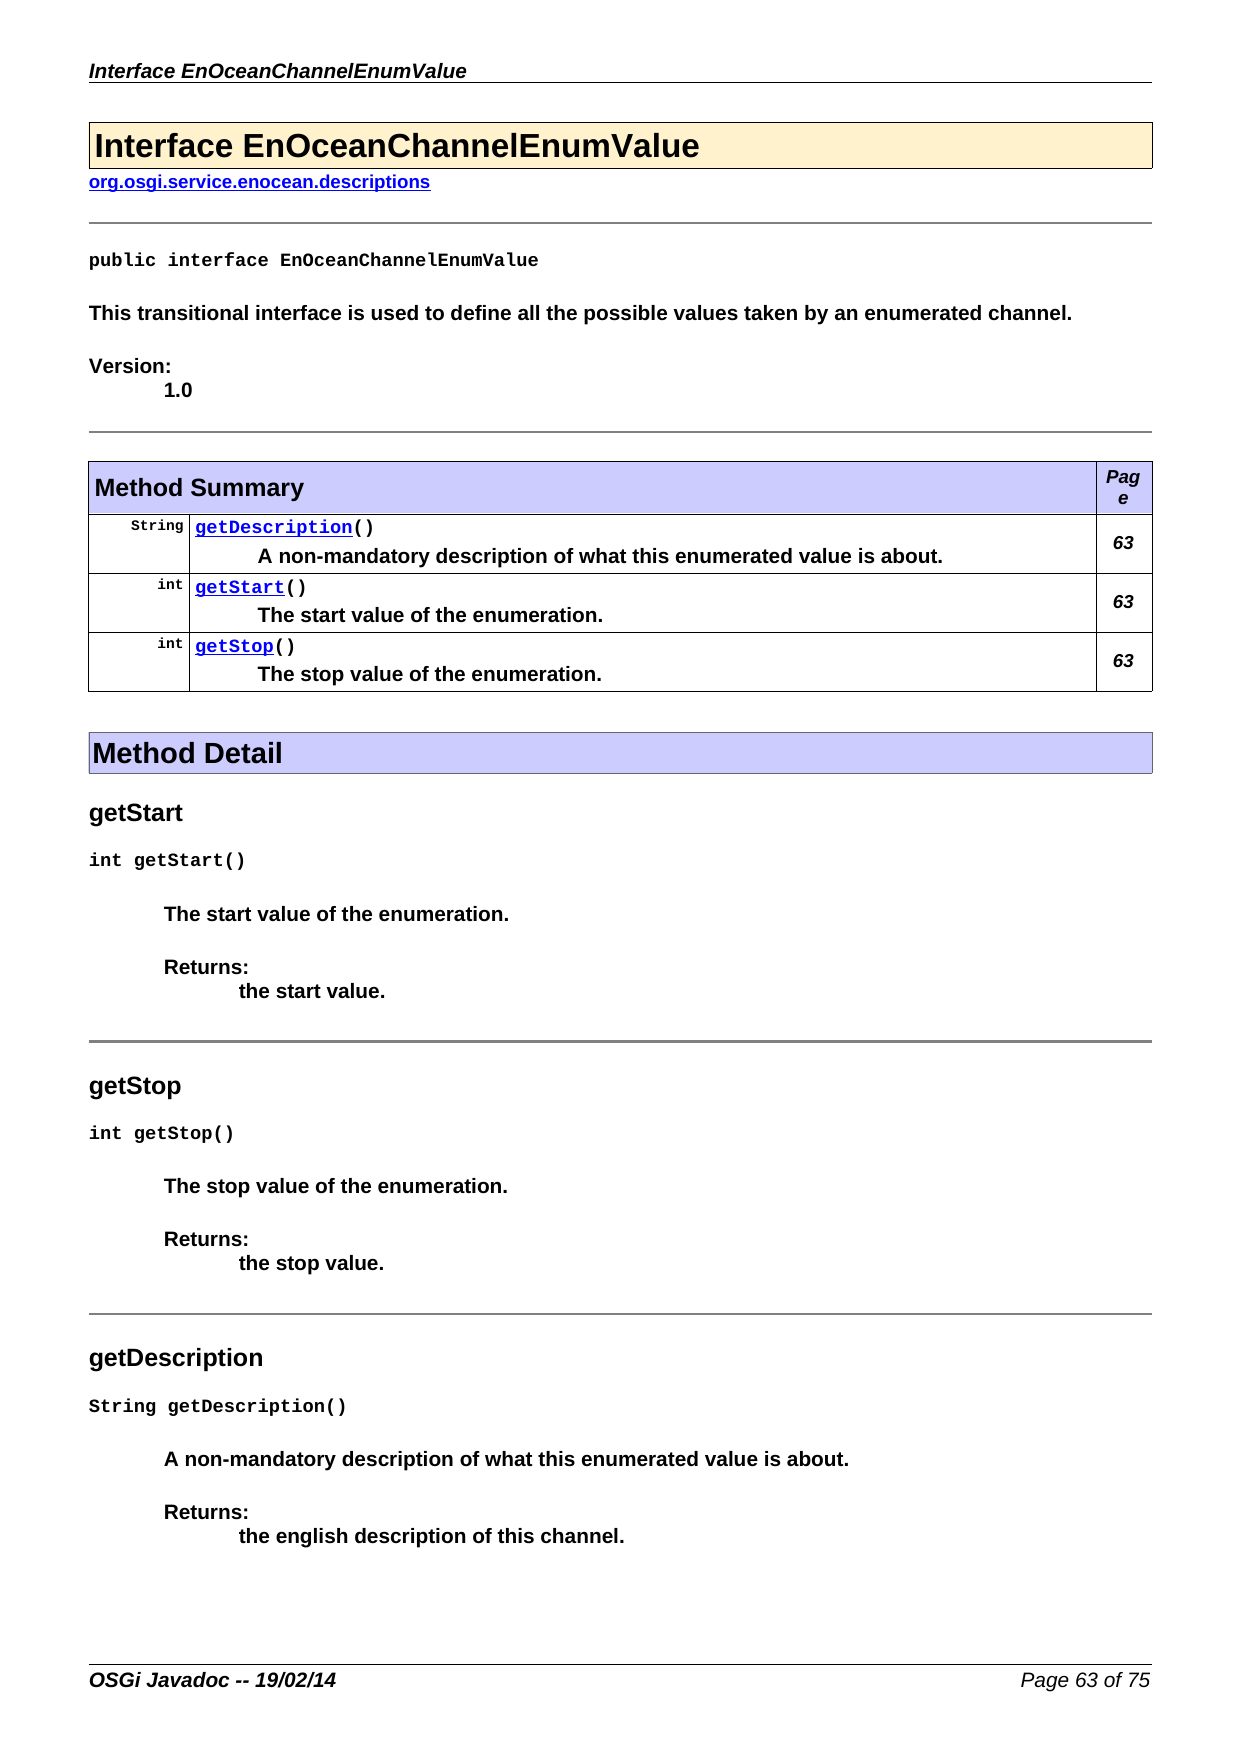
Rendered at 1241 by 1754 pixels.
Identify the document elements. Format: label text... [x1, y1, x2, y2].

table_cell 60 [1097, 574, 1152, 632]
text A non-mandatory description of what this enumerated value is about. [163, 1447, 1152, 1471]
table_cell getStop() The stop value of the enumeration. [190, 633, 1096, 691]
table_cell getDescription() A non-mandatory description of what this enumerated value is about. [190, 515, 1096, 572]
subtitle getStop [88, 1071, 1152, 1099]
table_cell String [89, 515, 189, 572]
table_cell 60 [1097, 633, 1152, 691]
text String getDescription() [88, 1396, 1152, 1418]
table_cell int [89, 633, 189, 691]
text Version: [88, 354, 1152, 378]
text the stop value. [238, 1251, 1152, 1275]
text the english description of this channel. [238, 1524, 1152, 1548]
subtitle getDescription [88, 1343, 1152, 1372]
text Returns: [163, 955, 1152, 979]
table_cell 60 [1097, 515, 1152, 572]
text Returns: [163, 1227, 1152, 1251]
text 1.0 [163, 378, 1152, 402]
table_cell getStart() The start value of the enumeration. [190, 574, 1096, 632]
subtitle Interface EnOceanChannelEnumValue [90, 123, 1152, 168]
text the start value. [238, 979, 1152, 1003]
subtitle Method Detail [90, 733, 1152, 773]
text The stop value of the enumeration. [163, 1174, 1152, 1198]
table_cell int [89, 574, 189, 632]
table_header Page [1097, 462, 1152, 513]
text Returns: [163, 1500, 1152, 1524]
subtitle getStart [88, 798, 1152, 827]
text int getStart() [88, 851, 1152, 872]
text public interface EnOceanChannelEnumValue [88, 250, 1152, 272]
text The start value of the enumeration. [163, 902, 1152, 926]
text This transitional interface is used to define all the possible values taken by an enumerated channel. [88, 301, 1152, 325]
text int getStop() [88, 1124, 1152, 1145]
table_header Method Summary [89, 462, 1096, 513]
text org.osgi.service.enocean.descriptions [88, 171, 1152, 193]
